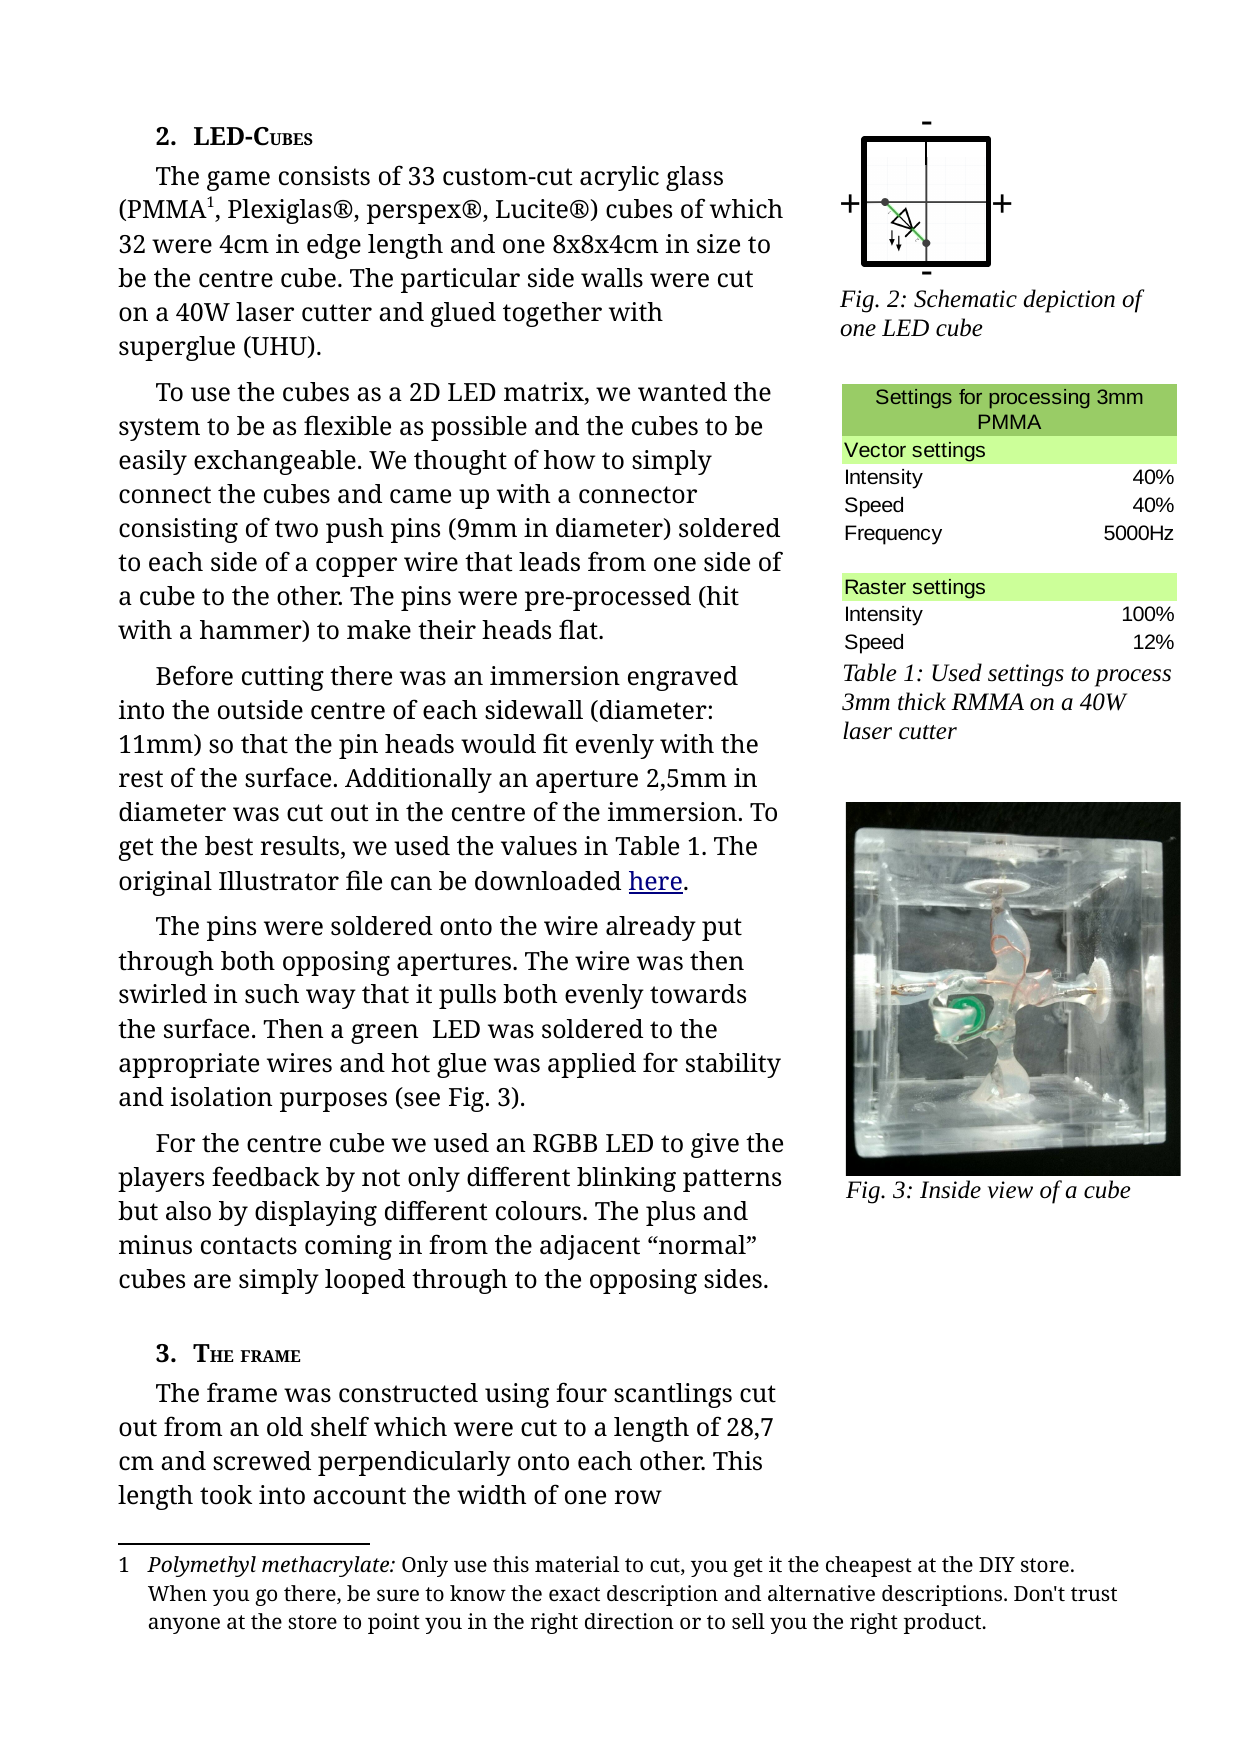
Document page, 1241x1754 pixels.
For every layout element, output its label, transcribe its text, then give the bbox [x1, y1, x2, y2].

text Polymethyl methacrylate: Only use this material to cut, you get it the cheapest at the DIY store. When you go there, be sure to know the exact description and alternative descriptions. Don't trust anyone at the store to point you in the right direction or to sell you the right product. [118, 1551, 1122, 1636]
subtitle LED-Cubes [156, 118, 840, 152]
text Before cutting there was an immersion engraved into the outside centre of each sidewall (diameter: 11mm) so that the pin heads would fit evenly with the rest of the surface. Additionally an aperture 2,5mm in diameter was cut out in the centre of the immersion. To get the best results, we used the values in Table 1. The original Illustrator file can be downloaded here. [118, 659, 787, 897]
text Fig. 2: Schematic depiction of one LED cube [840, 130, 1181, 341]
text The frame was constructed using four scantlings cut out from an old shelf which were cut to a length of 28,7 cm and screwed perpendicularly onto each other. This length took into account the width of one row [118, 1376, 787, 1512]
subtitle The frame [156, 1336, 1122, 1370]
text Table 1: Used settings to process 3mm thick RMMA on a 40W laser cutter [842, 397, 1181, 744]
text The game consists of 33 custom-cut acrylic glass (PMMA, Plexiglas®, perspex®, Lucite®) cubes of which 32 were 4cm in edge length and one 8x8x4cm in size to be the centre cube. The particular side walls were cut on a 40W laser cutter and glued together with superglue (UHU). [118, 158, 787, 362]
text For the centre cube we used an RGBB LED to give the players feedback by not only different blinking patterns but also by displaying different colours. The plus and minus contacts coming in from the adjacent “normal” cubes are simply looped through to the opposing sides. [118, 1125, 787, 1296]
text To use the cubes as a 2D LED matrix, we wanted the system to be as flexible as possible and the cubes to be easily exchangeable. We thought of how to simply connect the cubes and came up with a connector consisting of two push pins (9mm in diameter) soldered to each side of a copper wire that leads from one side of a cube to the other. The pins were pre-processed (hit with a hammer) to make their heads flat. [118, 374, 787, 647]
text The pins were soldered onto the wire already put through both opposing apertures. The wire was then swirled in such way that it pulls both evenly towards the surface. Then a green LED was soldered to the appropriate wires and hot glue was applied for stability and isolation purposes (see Fig. 3). [118, 909, 787, 1113]
picture [845, 802, 1181, 1176]
text Fig. 3: Inside view of a cube [846, 1176, 1181, 1204]
